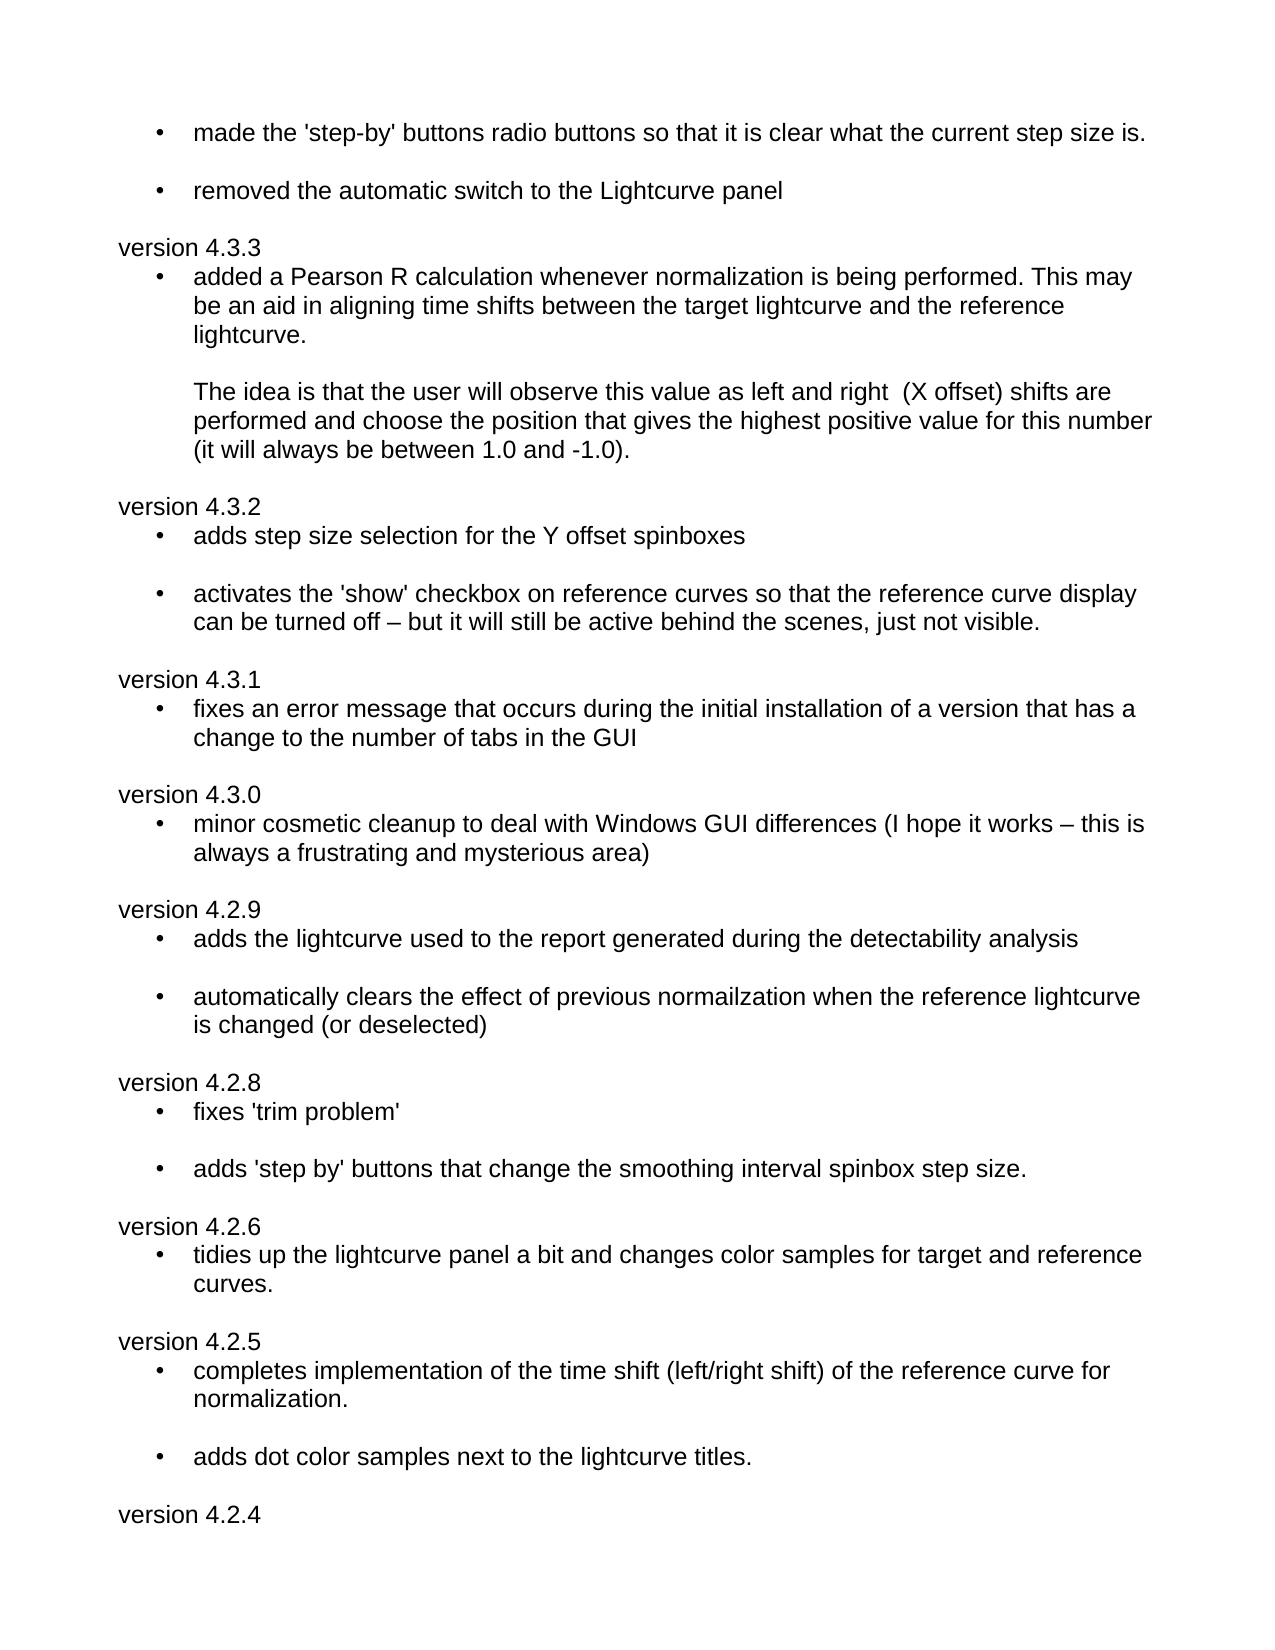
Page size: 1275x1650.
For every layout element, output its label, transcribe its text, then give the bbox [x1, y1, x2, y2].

text version 4.2.4 [118, 1499, 1157, 1528]
list fixes an error message that occurs during the initial installation of a version that has a change to the number of tabs in the GUI [156, 694, 1157, 780]
list automatically clears the effect of previous normailzation when the reference lightcurve is changed (or deselected) [156, 981, 1157, 1068]
text version 4.3.3 [118, 233, 1157, 262]
list adds the lightcurve used to the report generated during the detectability analysis [156, 924, 1157, 981]
text version 4.2.6 [118, 1212, 1157, 1241]
list tidies up the lightcurve panel a bit and changes color samples for target and reference curves. [156, 1241, 1157, 1327]
text version 4.2.5 [118, 1327, 1157, 1356]
list made the 'step-by' buttons radio buttons so that it is clear what the current step size is. [156, 118, 1157, 176]
list added a Pearson R calculation whenever normalization is being performed. This may be an aid in aligning time shifts between the target lightcurve and the reference lightcurve. The idea is that the user will observe this value as left and right (X offset) shifts are performed and choose the position that gives the highest positive value for this number (it will always be between 1.0 and -1.0). [156, 262, 1157, 492]
list fixes 'trim problem' [156, 1097, 1157, 1154]
text version 4.2.8 [118, 1068, 1157, 1097]
list adds dot color samples next to the lightcurve titles. [156, 1442, 1157, 1499]
list minor cosmetic cleanup to deal with Windows GUI differences (I hope it works – this is always a frustrating and mysterious area) [156, 809, 1157, 895]
list adds 'step by' buttons that change the smoothing interval spinbox step size. [156, 1154, 1157, 1212]
list activates the 'show' checkbox on reference curves so that the reference curve display can be turned off – but it will still be active behind the scenes, just not visible. [156, 578, 1157, 665]
text version 4.2.9 [118, 895, 1157, 924]
list removed the automatic switch to the Lightcurve panel [156, 176, 1157, 233]
text version 4.3.1 [118, 665, 1157, 694]
text version 4.3.0 [118, 780, 1157, 809]
text version 4.3.2 [118, 492, 1157, 521]
list completes implementation of the time shift (left/right shift) of the reference curve for normalization. [156, 1356, 1157, 1442]
list adds step size selection for the Y offset spinboxes [156, 521, 1157, 578]
